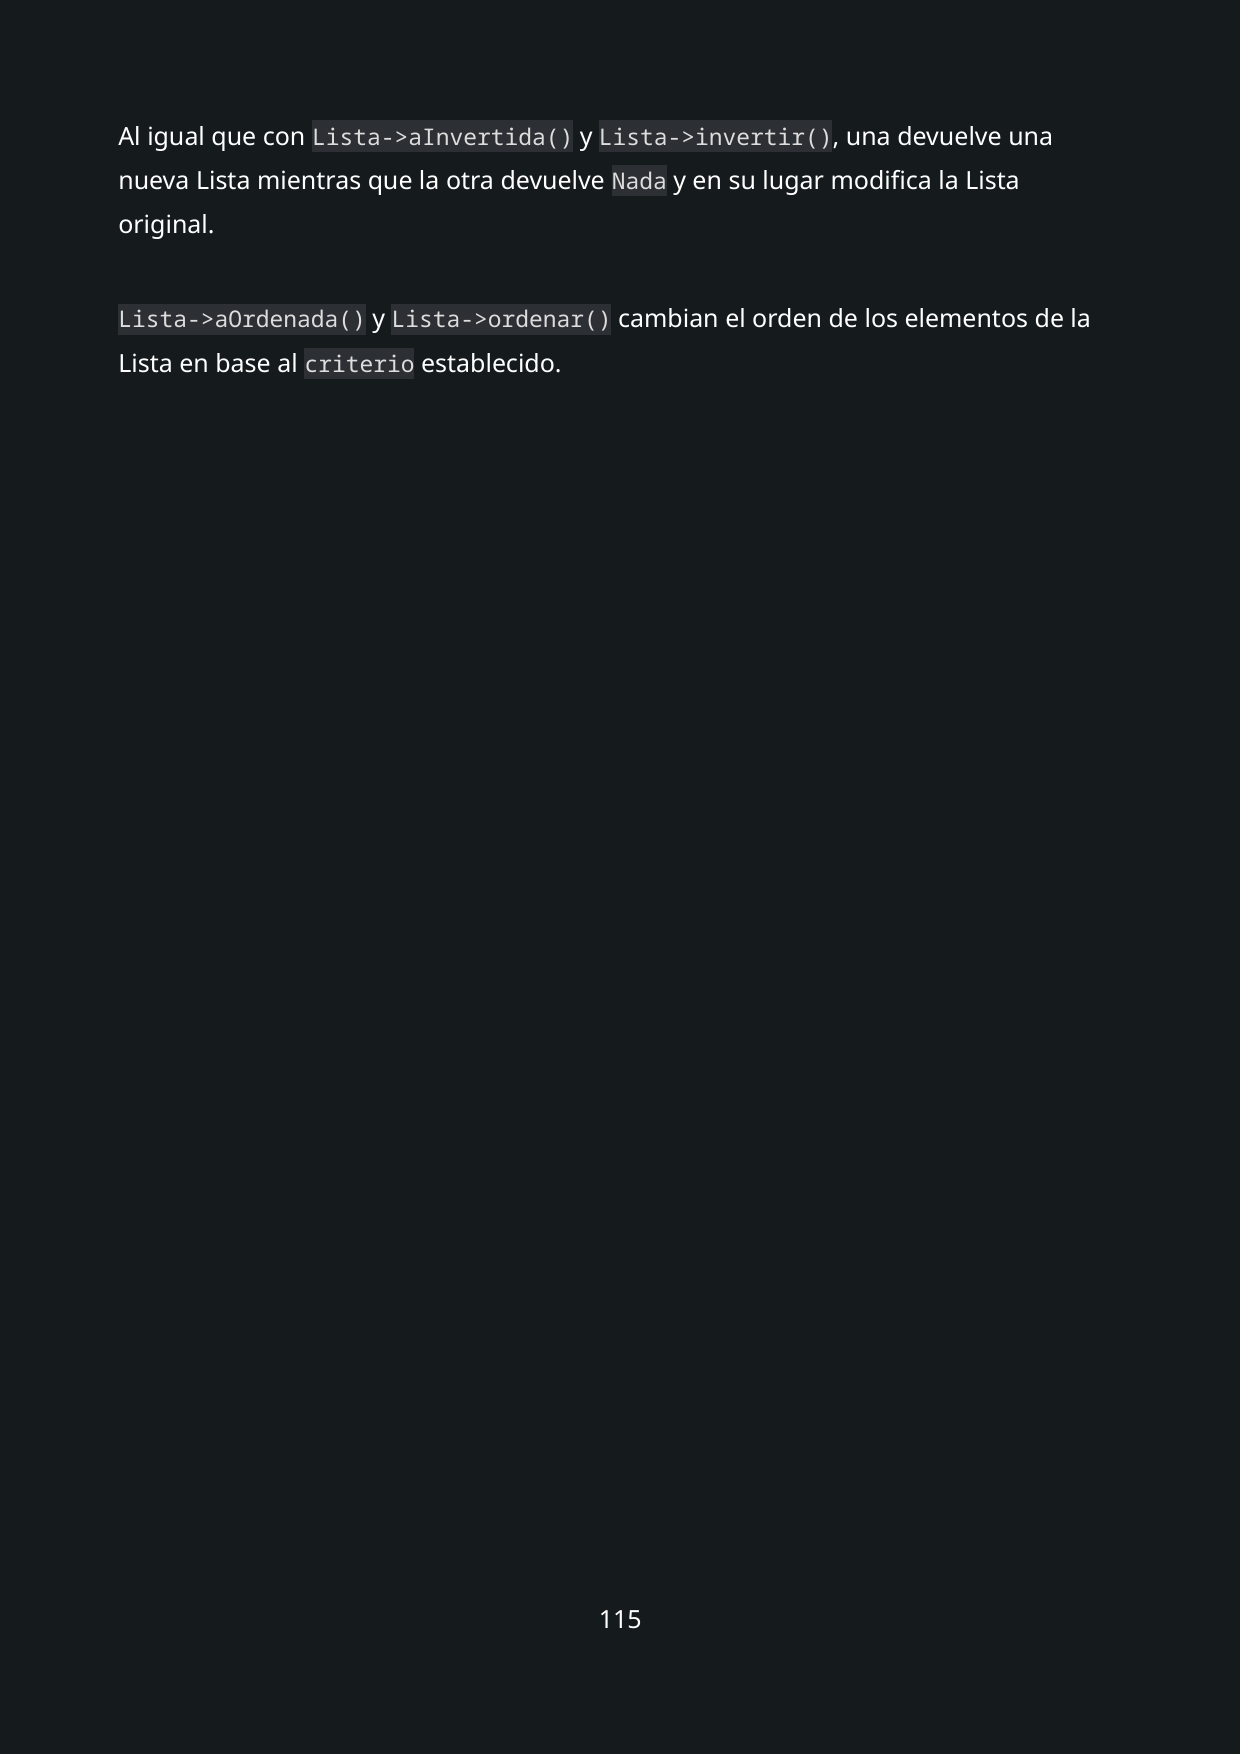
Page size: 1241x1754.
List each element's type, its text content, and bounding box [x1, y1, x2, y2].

text Al igual que con Lista->aInvertida() y Lista->invertir(), una devuelve una nueva Lista mientras que la otra devuelve Nada y en su lugar modifica la Lista original. [118, 118, 1122, 241]
text Lista->aOrdenada() y Lista->ordenar() cambian el orden de los elementos de la Lista en base al criterio establecido. [118, 301, 1122, 379]
